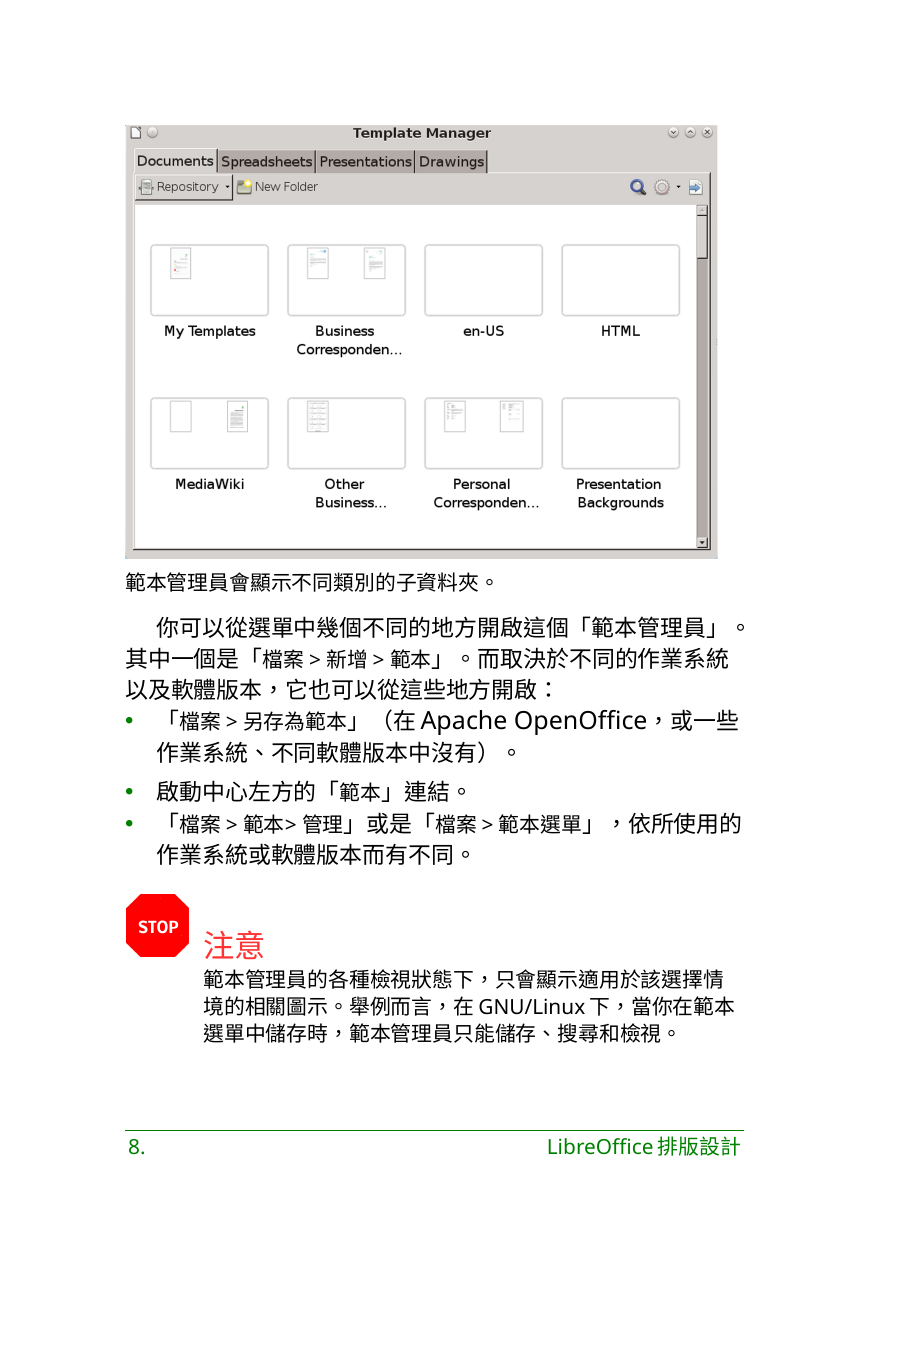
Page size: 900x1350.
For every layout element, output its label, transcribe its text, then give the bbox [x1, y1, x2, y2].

list 注意 [125, 893, 744, 966]
picture [125, 125, 718, 559]
table_header [718, 125, 744, 558]
list 啟動中心左方的「範本」連結。 [125, 776, 744, 807]
text 你可以從選單中幾個不同的地方開啟這個「範本管理員」。其中一個是「檔案 > 新增 > 範本」。而取決於不同的作業系統以及軟體版本，它也可以從這些地方開啟： [125, 611, 744, 705]
list 「檔案 > 範本> 管理」或是「檔案 > 範本選單」，依所使用的作業系統或軟體版本而有不同。 [125, 807, 744, 869]
picture [126, 894, 189, 957]
text 範本管理員的各種檢視狀態下，只會顯示適用於該選擇情境的相關圖示。舉例而言，在GNU/Linux下，當你在範本選單中儲存時，範本管理員只能儲存、搜尋和檢視。 [203, 966, 744, 1047]
list 「檔案 > 另存為範本」（在Apache OpenOffice，或一些作業系統、不同軟體版本中沒有）。 [125, 705, 744, 767]
table_cell 範本管理員會顯示不同類別的子資料夾。 [125, 561, 744, 596]
